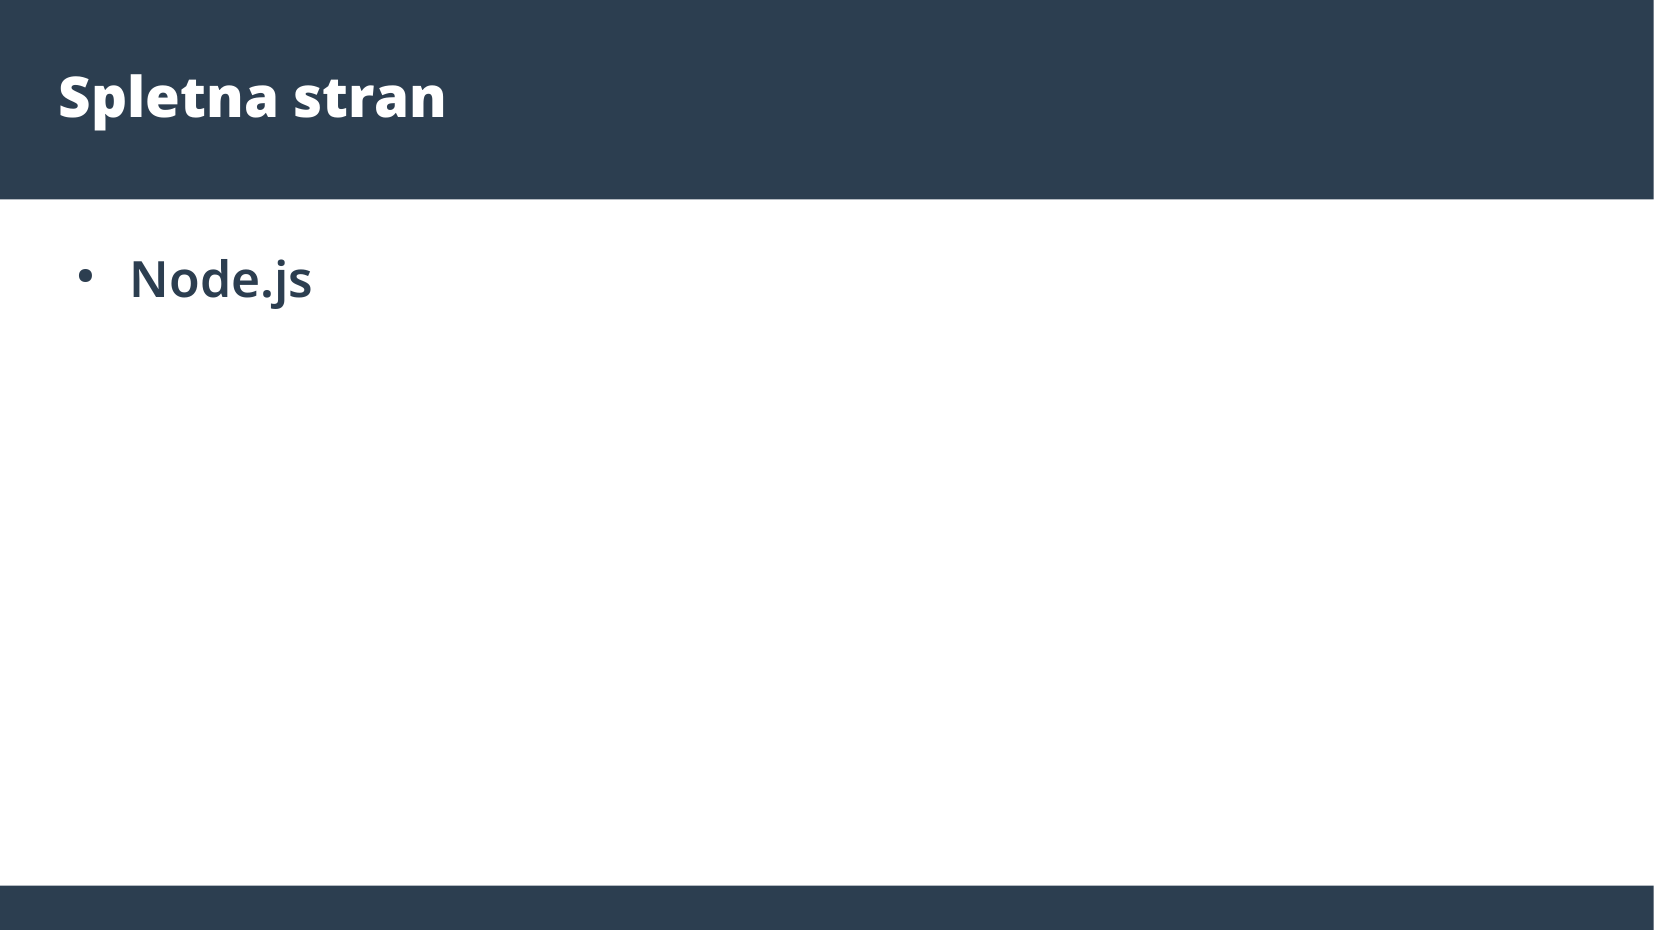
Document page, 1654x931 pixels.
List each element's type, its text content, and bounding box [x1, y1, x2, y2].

list Node.js [58, 243, 1595, 864]
title Spletna stran [58, 36, 1595, 155]
